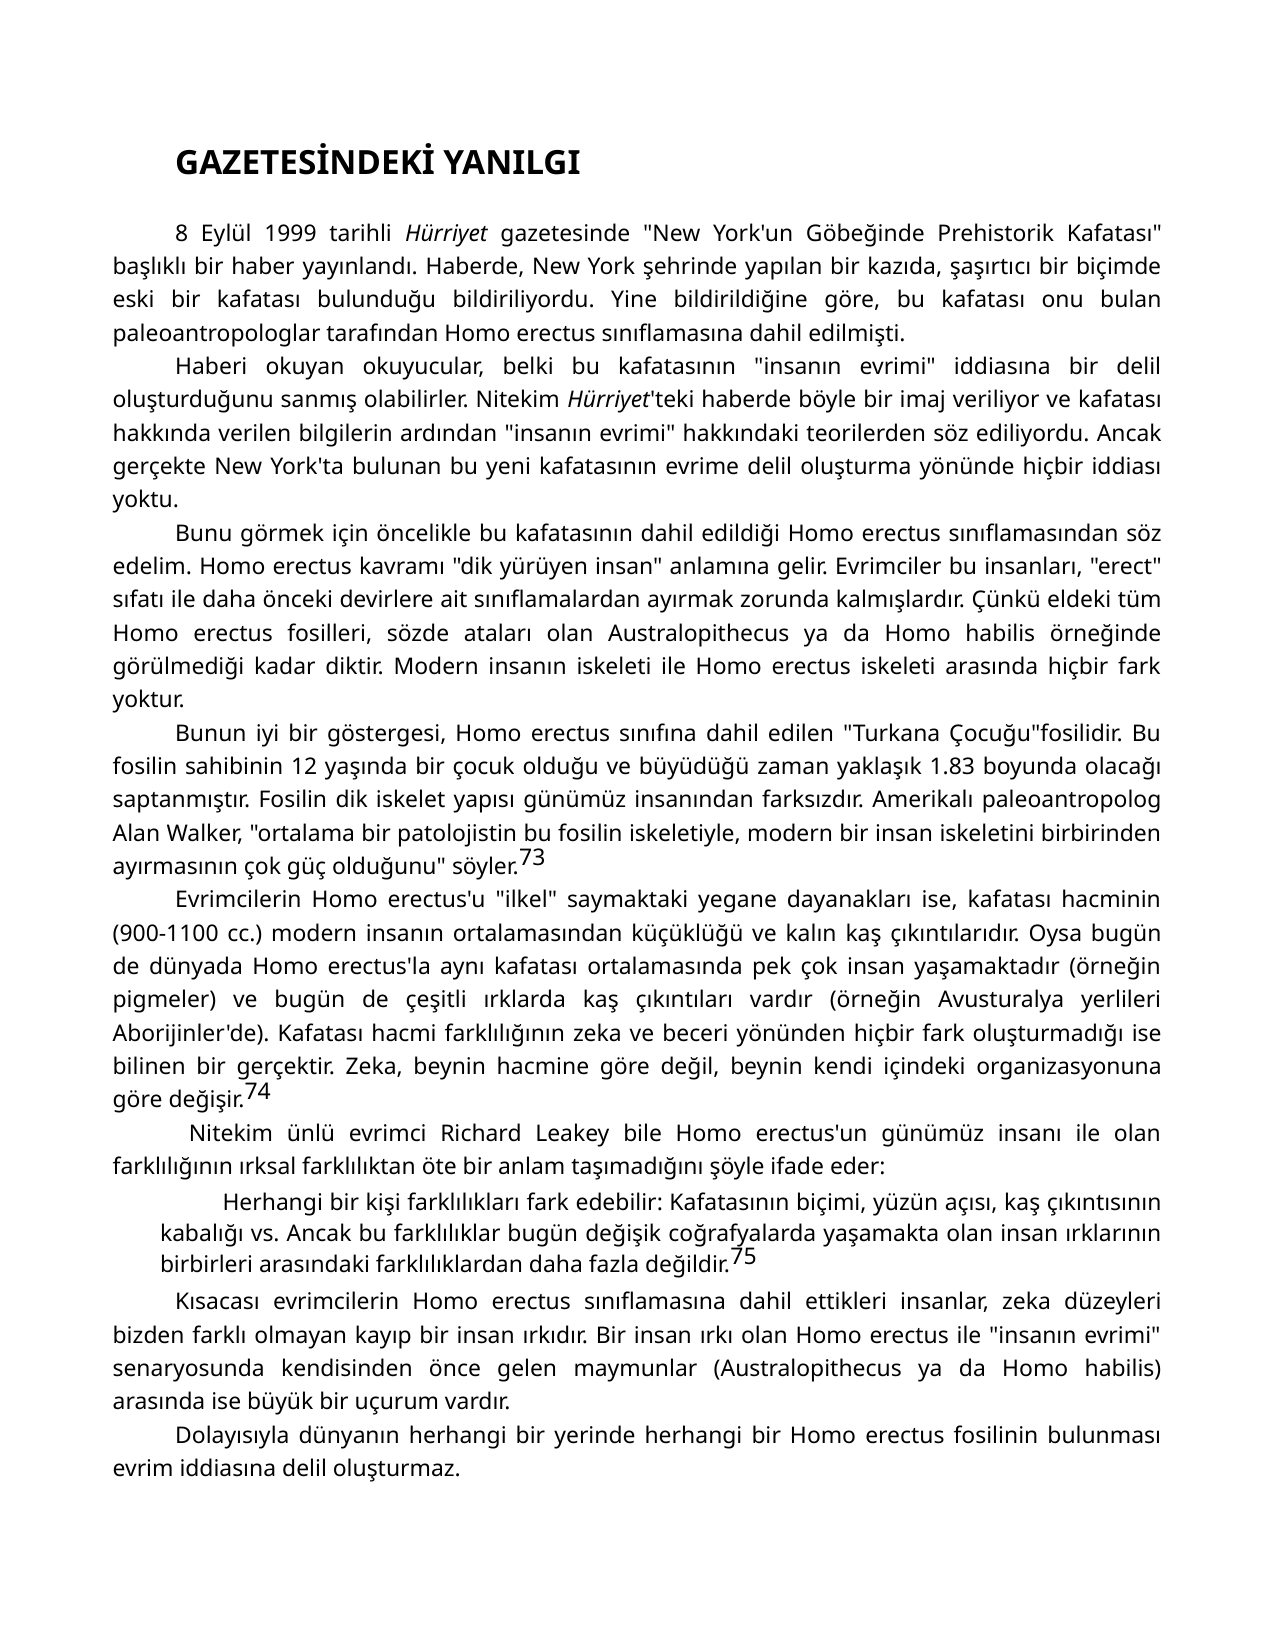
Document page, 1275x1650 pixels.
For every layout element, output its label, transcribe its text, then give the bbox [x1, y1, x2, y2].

text 8 Eylül 1999 tarihli Hürriyet gazetesinde "New York'un Göbeğinde Prehistorik Kafatası" başlıklı bir haber yayınlandı. Haberde, New York şehrinde yapılan bir kazıda, şaşırtıcı bir biçimde eski bir kafatası bulunduğu bildiriliyordu. Yine bildirildiğine göre, bu kafatası onu bulan paleoantropologlar tarafından Homo erectus sınıflamasına dahil edilmişti. [112, 214, 1162, 348]
text Nitekim ünlü evrimci Richard Leakey bile Homo erectus'un günümüz insanı ile olan farklılığının ırksal farklılıktan öte bir anlam taşımadığını şöyle ifade eder: [112, 1114, 1162, 1181]
text Kısacası evrimcilerin Homo erectus sınıflamasına dahil ettikleri insanlar, zeka düzeyleri bizden farklı olmayan kayıp bir insan ırkıdır. Bir insan ırkı olan Homo erectus ile "insanın evrimi" senaryosunda kendisinden önce gelen maymunlar (Australopithecus ya da Homo habilis) arasında ise büyük bir uçurum vardır. [112, 1283, 1162, 1416]
text Bunun iyi bir göstergesi, Homo erectus sınıfına dahil edilen "Turkana Çocuğu"fosilidir. Bu fosilin sahibinin 12 yaşında bir çocuk olduğu ve büyüdüğü zaman yaklaşık 1.83 boyunda olacağı saptanmıştır. Fosilin dik iskelet yapısı günümüz insanından farksızdır. Amerikalı paleoantropolog Alan Walker, "ortalama bir patolojistin bu fosilin iskeletiyle, modern bir insan iskeletini birbirinden ayırmasının çok güç olduğunu" söyler.73 [112, 714, 1162, 881]
text Bunu görmek için öncelikle bu kafatasının dahil edildiği Homo erectus sınıflamasından söz edelim. Homo erectus kavramı "dik yürüyen insan" anlamına gelir. Evrimciler bu insanları, "erect" sıfatı ile daha önceki devirlere ait sınıflamalardan ayırmak zorunda kalmışlardır. Çünkü eldeki tüm Homo erectus fosilleri, sözde ataları olan Australopithecus ya da Homo habilis örneğinde görülmediği kadar diktir. Modern insanın iskeleti ile Homo erectus iskeleti arasında hiçbir fark yoktur. [112, 514, 1162, 714]
text Haberi okuyan okuyucular, belki bu kafatasının "insanın evrimi" iddiasına bir delil oluşturduğunu sanmış olabilirler. Nitekim Hürriyet'teki haberde böyle bir imaj veriliyor ve kafatası hakkında verilen bilgilerin ardından "insanın evrimi" hakkındaki teorilerden söz ediliyordu. Ancak gerçekte New York'ta bulunan bu yeni kafatasının evrime delil oluşturma yönünde hiçbir iddiası yoktu. [112, 348, 1162, 514]
text Dolayısıyla dünyanın herhangi bir yerinde herhangi bir Homo erectus fosilinin bulunması evrim iddiasına delil oluşturmaz. [112, 1416, 1162, 1483]
text Herhangi bir kişi farklılıkları fark edebilir: Kafatasının biçimi, yüzün açısı, kaş çıkıntısının kabalığı vs. Ancak bu farklılıklar bugün değişik coğrafyalarda yaşamakta olan insan ırklarının birbirleri arasındaki farklılıklardan daha fazla değildir.75 [160, 1185, 1162, 1279]
subtitle GAZETESİNDEKİ YANILGI [112, 148, 1162, 181]
text Evrimcilerin Homo erectus'u "ilkel" saymaktaki yegane dayanakları ise, kafatası hacminin (900-1100 cc.) modern insanın ortalamasından küçüklüğü ve kalın kaş çıkıntılarıdır. Oysa bugün de dünyada Homo erectus'la aynı kafatası ortalamasında pek çok insan yaşamaktadır (örneğin pigmeler) ve bugün de çeşitli ırklarda kaş çıkıntıları vardır (örneğin Avusturalya yerlileri Aborijinler'de). Kafatası hacmi farklılığının zeka ve beceri yönünden hiçbir fark oluşturmadığı ise bilinen bir gerçektir. Zeka, beynin hacmine göre değil, beynin kendi içindeki organizasyonuna göre değişir.74 [112, 881, 1162, 1114]
